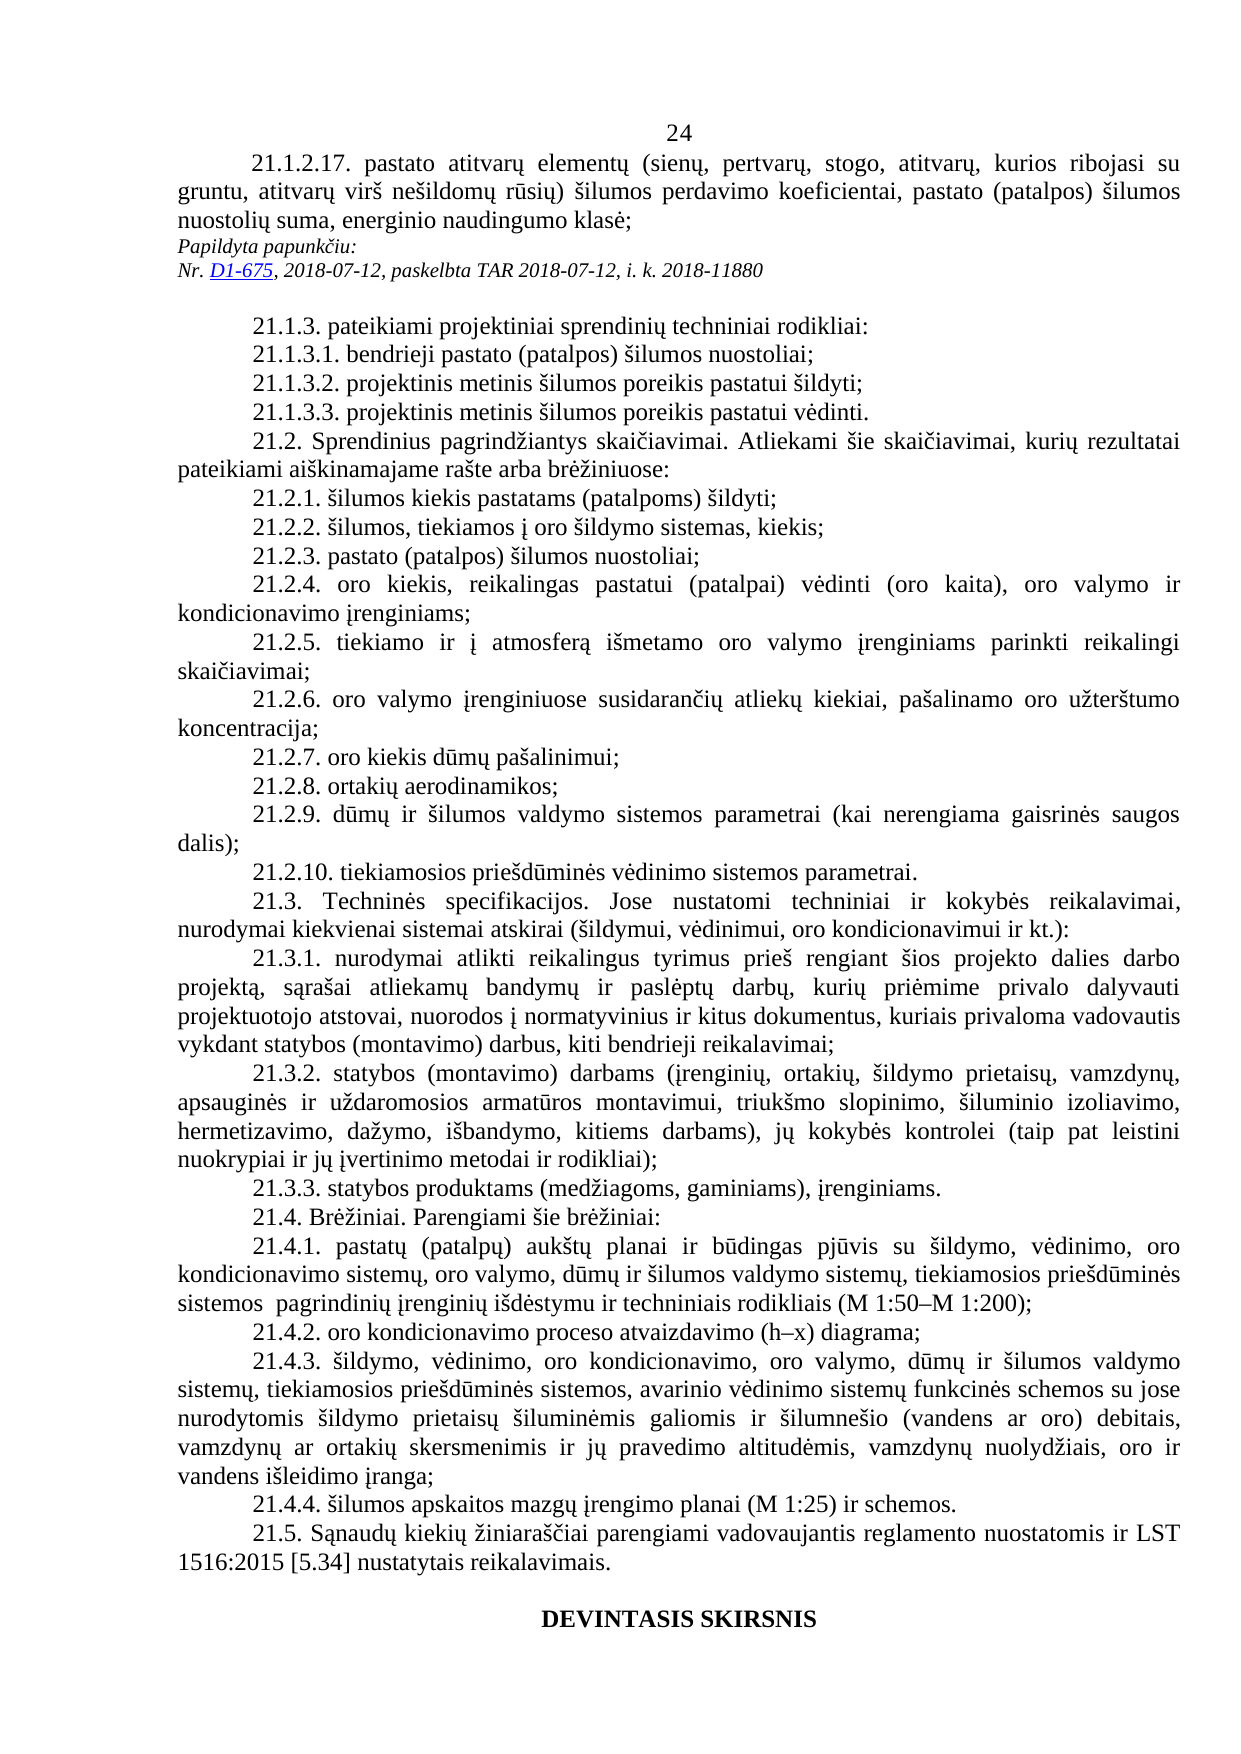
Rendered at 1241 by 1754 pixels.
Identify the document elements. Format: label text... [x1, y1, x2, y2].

text Papildyta papunkčiu: [177, 234, 1181, 258]
text 21.2.5. tiekiamo ir į atmosferą išmetamo oro valymo įrenginiams parinkti reikalingi skaičiavimai; [177, 627, 1181, 684]
text 21.3. Techninės specifikacijos. Jose nustatomi techniniai ir kokybės reikalavimai, nurodymai kiekvienai sistemai atskirai (šildymui, vėdinimui, oro kondicionavimui ir kt.): [177, 886, 1181, 943]
text 21.2. Sprendinius pagrindžiantys skaičiavimai. Atliekami šie skaičiavimai, kurių rezultatai pateikiami aiškinamajame rašte arba brėžiniuose: [177, 426, 1181, 483]
text 21.3.1. nurodymai atlikti reikalingus tyrimus prieš rengiant šios projekto dalies darbo projektą, sąrašai atliekamų bandymų ir paslėptų darbų, kurių priėmime privalo dalyvauti projektuotojo atstovai, nuorodos į normatyvinius ir kitus dokumentus, kuriais privaloma vadovautis vykdant statybos (montavimo) darbus, kiti bendrieji reikalavimai; [177, 943, 1181, 1058]
text 21.1.3.2. projektinis metinis šilumos poreikis pastatui šildyti; [177, 368, 1181, 397]
text 21.2.4. oro kiekis, reikalingas pastatui (patalpai) vėdinti (oro kaita), oro valymo ir kondicionavimo įrenginiams; [177, 569, 1181, 627]
text 21.4.1. pastatų (patalpų) aukštų planai ir būdingas pjūvis su šildymo, vėdinimo, oro kondicionavimo sistemų, oro valymo, dūmų ir šilumos valdymo sistemų, tiekiamosios priešdūminės sistemos pagrindinių įrenginių išdėstymu ir techniniais rodikliais (M 1:50–M 1:200); [177, 1231, 1181, 1317]
text 21.2.9. dūmų ir šilumos valdymo sistemos parametrai (kai nerengiama gaisrinės saugos dalis); [177, 799, 1181, 857]
text 21.4.2. oro kondicionavimo proceso atvaizdavimo (h–x) diagrama; [177, 1317, 1181, 1346]
text 21.1.3.3. projektinis metinis šilumos poreikis pastatui vėdinti. [177, 397, 1181, 426]
text 21.3.3. statybos produktams (medžiagoms, gaminiams), įrenginiams. [177, 1173, 1181, 1202]
text 21.2.2. šilumos, tiekiamos į oro šildymo sistemas, kiekis; [177, 512, 1181, 541]
text 21.4.3. šildymo, vėdinimo, oro kondicionavimo, oro valymo, dūmų ir šilumos valdymo sistemų, tiekiamosios priešdūminės sistemos, avarinio vėdinimo sistemų funkcinės schemos su jose nurodytomis šildymo prietaisų šiluminėmis galiomis ir šilumnešio (vandens ar oro) debitais, vamzdynų ar ortakių skersmenimis ir jų pravedimo altitudėmis, vamzdynų nuolydžiais, oro ir vandens išleidimo įranga; [177, 1346, 1181, 1489]
text 21.2.1. šilumos kiekis pastatams (patalpoms) šildyti; [177, 483, 1181, 512]
text Nr. D1-675, 2018-07-12, paskelbta TAR 2018-07-12, i. k. 2018-11880 [177, 258, 1181, 282]
text 21.2.7. oro kiekis dūmų pašalinimui; [177, 742, 1181, 771]
text 21.4.4. šilumos apskaitos mazgų įrengimo planai (M 1:25) ir schemos. [177, 1489, 1181, 1518]
text 21.5. Sąnaudų kiekių žiniaraščiai parengiami vadovaujantis reglamento nuostatomis ir LST 1516:2015 [5.34] nustatytais reikalavimais. [177, 1518, 1181, 1576]
text 21.1.3. pateikiami projektiniai sprendinių techniniai rodikliai: [177, 311, 1181, 339]
text 21.2.10. tiekiamosios priešdūminės vėdinimo sistemos parametrai. [177, 857, 1181, 886]
text 21.1.3.1. bendrieji pastato (patalpos) šilumos nuostoliai; [177, 339, 1181, 368]
text 21.1.2.17. pastato atitvarų elementų (sienų, pertvarų, stogo, atitvarų, kurios ribojasi su gruntu, atitvarų virš nešildomų rūsių) šilumos perdavimo koeficientai, pastato (patalpos) šilumos nuostolių suma, energinio naudingumo klasė; [177, 148, 1181, 234]
text 21.2.3. pastato (patalpos) šilumos nuostoliai; [177, 541, 1181, 569]
text 21.3.2. statybos (montavimo) darbams (įrenginių, ortakių, šildymo prietaisų, vamzdynų, apsauginės ir uždaromosios armatūros montavimui, triukšmo slopinimo, šiluminio izoliavimo, hermetizavimo, dažymo, išbandymo, kitiems darbams), jų kokybės kontrolei (taip pat leistini nuokrypiai ir jų įvertinimo metodai ir rodikliai); [177, 1058, 1181, 1173]
text 21.2.8. ortakių aerodinamikos; [177, 771, 1181, 799]
text DEVINTASIS SKIRSNIS [177, 1604, 1181, 1633]
text 21.2.6. oro valymo įrenginiuose susidarančių atliekų kiekiai, pašalinamo oro užterštumo koncentracija; [177, 684, 1181, 742]
text 21.4. Brėžiniai. Parengiami šie brėžiniai: [177, 1202, 1181, 1231]
